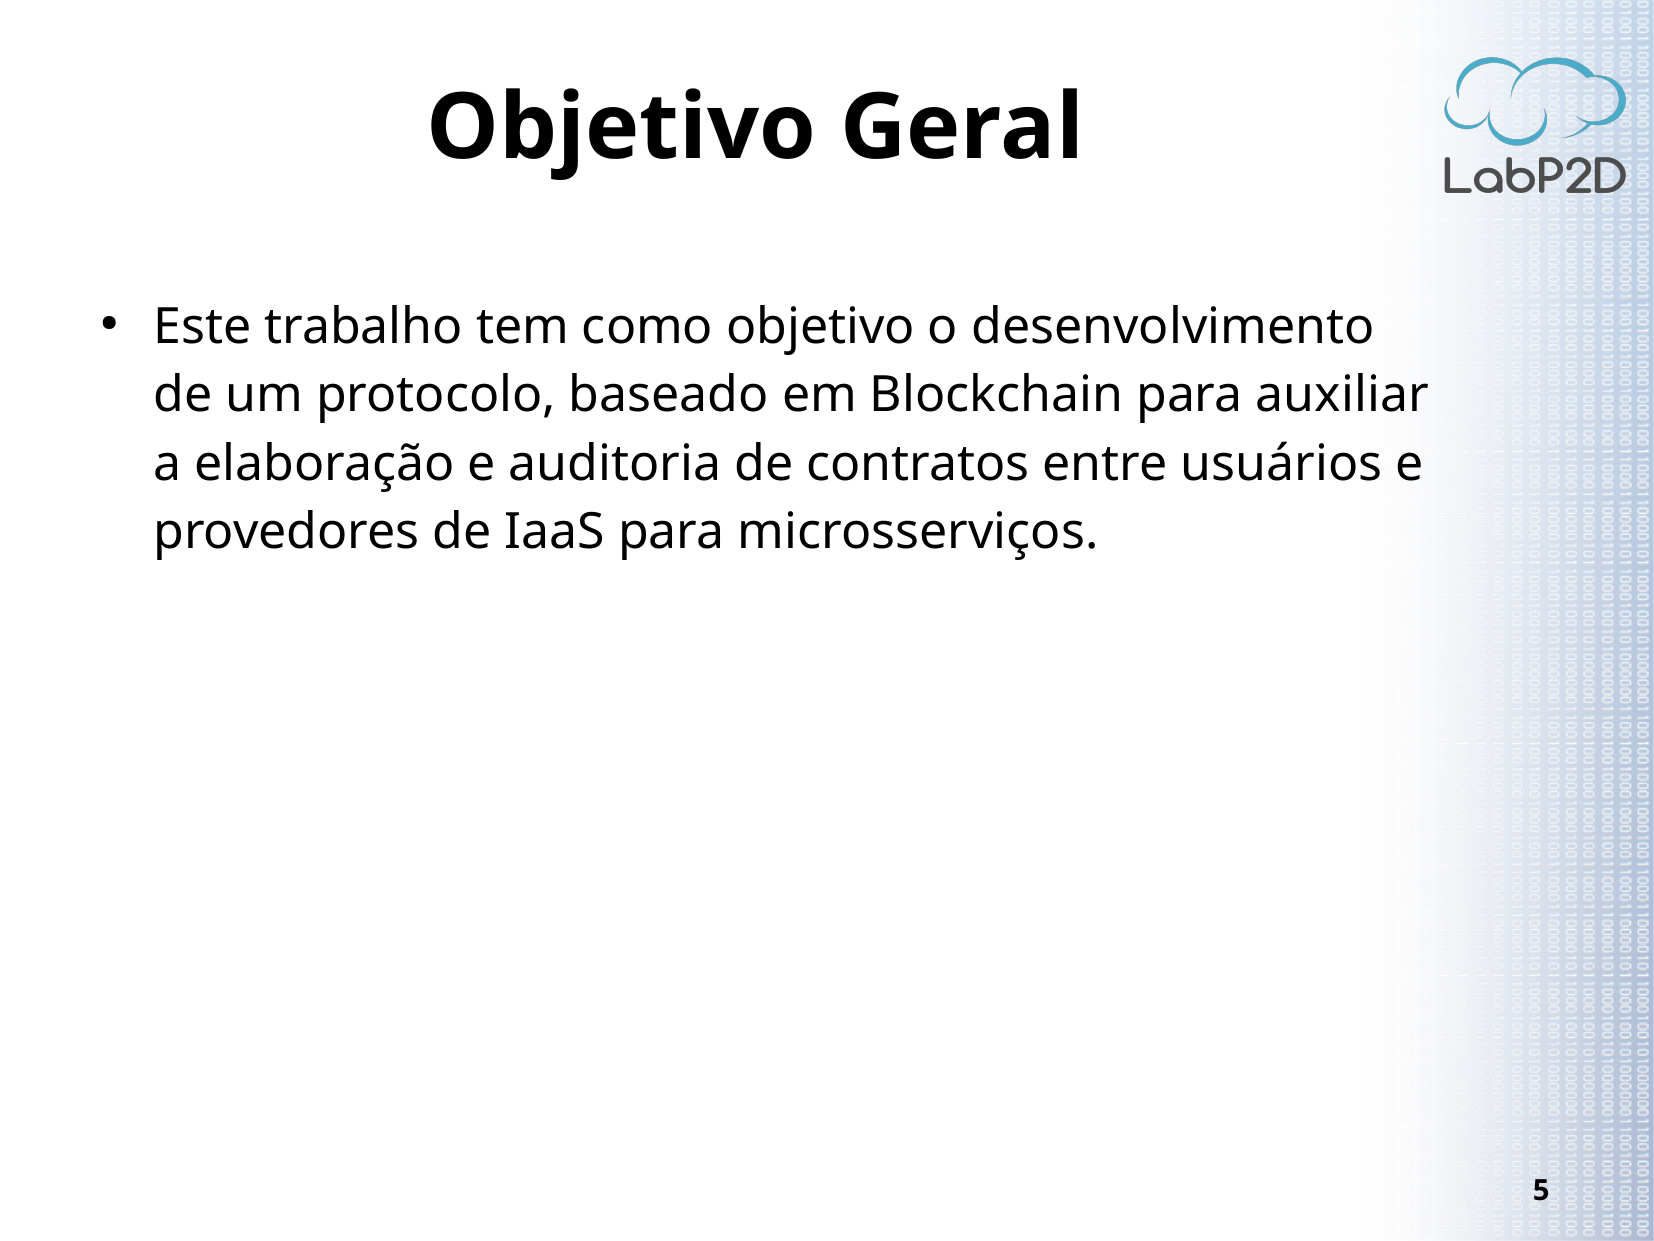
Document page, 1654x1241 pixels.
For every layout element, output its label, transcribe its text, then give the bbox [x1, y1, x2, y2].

title Objetivo Geral [82, 16, 1453, 231]
picture [1360, 1, 1654, 1240]
list Este trabalho tem como objetivo o desenvolvimento de um protocolo, baseado em Blockchain para auxiliar a elaboração e auditoria de contratos entre usuários e provedores de IaaS para microsserviços. [82, 289, 1441, 1110]
